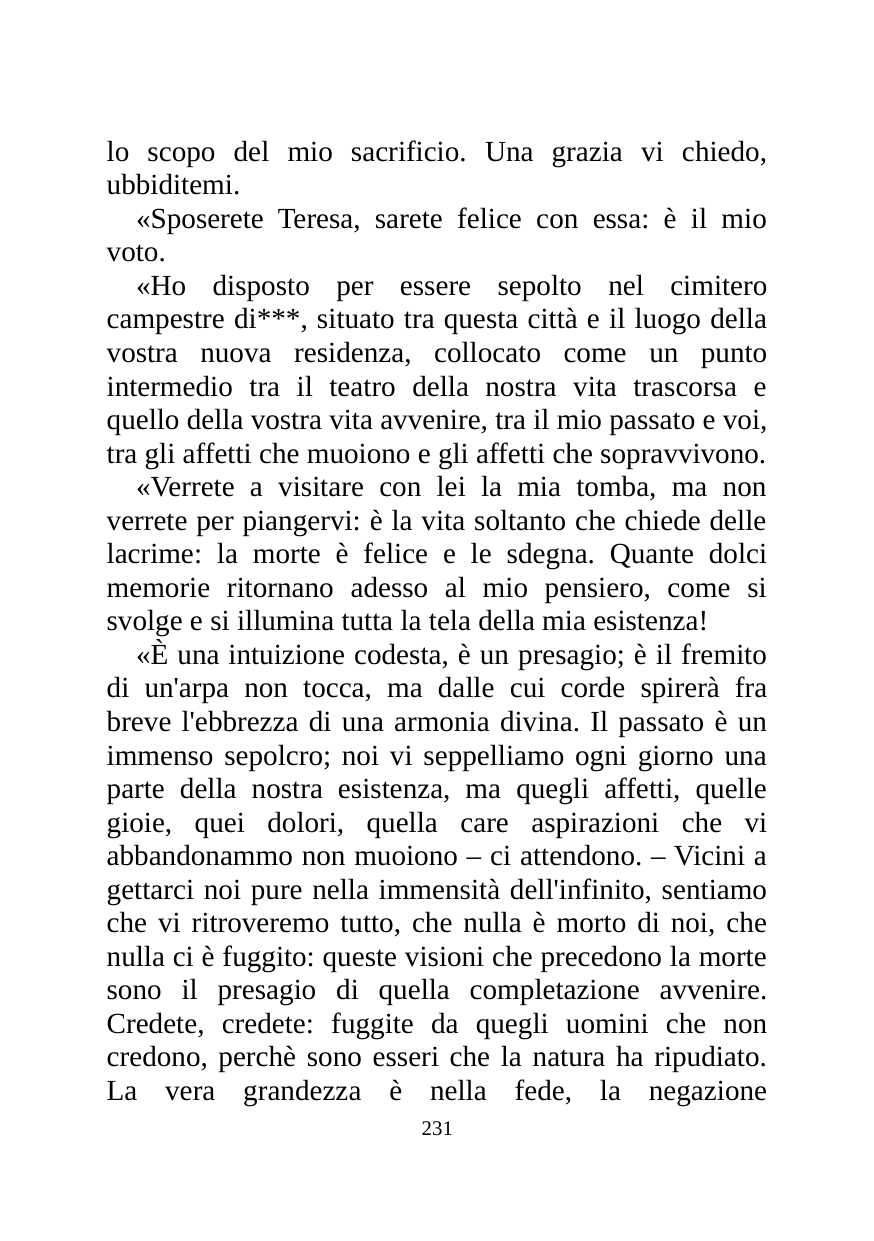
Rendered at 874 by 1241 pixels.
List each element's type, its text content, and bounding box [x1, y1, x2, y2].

text «Verrete a visitare con lei la mia tomba, ma non verrete per piangervi: è la vita soltanto che chiede delle lacrime: la morte è felice e le sdegna. Quante dolci memorie ritornano adesso al mio pensiero, come si svolge e si illumina tutta la tela della mia esistenza! [106, 469, 768, 637]
text «Sposerete Teresa, sarete felice con essa: è il mio voto. [106, 201, 768, 268]
text lo scopo del mio sacrificio. Una grazia vi chiedo, ubbiditemi. [106, 134, 768, 201]
text «È una intuizione codesta, è un presagio; è il fremito di un'arpa non tocca, ma dalle cui corde spirerà fra breve l'ebbrezza di una armonia divina. Il passato è un immenso sepolcro; noi vi seppelliamo ogni giorno una parte della nostra esistenza, ma quegli affetti, quelle gioie, quei dolori, quella care aspirazioni che vi abbandonammo non muoiono – ci attendono. – Vicini a gettarci noi pure nella immensità dell'infinito, sentiamo che vi ritroveremo tutto, che nulla è morto di noi, che nulla ci è fuggito: queste visioni che precedono la morte sono il presagio di quella completazione avvenire. Credete, credete: fuggite da quegli uomini che non credono, perchè sono esseri che la natura ha ripudiato. La vera grandezza è nella fede, la negazione [106, 637, 768, 1107]
text «Ho disposto per essere sepolto nel cimitero campestre di***, situato tra questa città e il luogo della vostra nuova residenza, collocato come un punto intermedio tra il teatro della nostra vita trascorsa e quello della vostra vita avvenire, tra il mio passato e voi, tra gli affetti che muoiono e gli affetti che sopravvivono. [106, 268, 768, 469]
